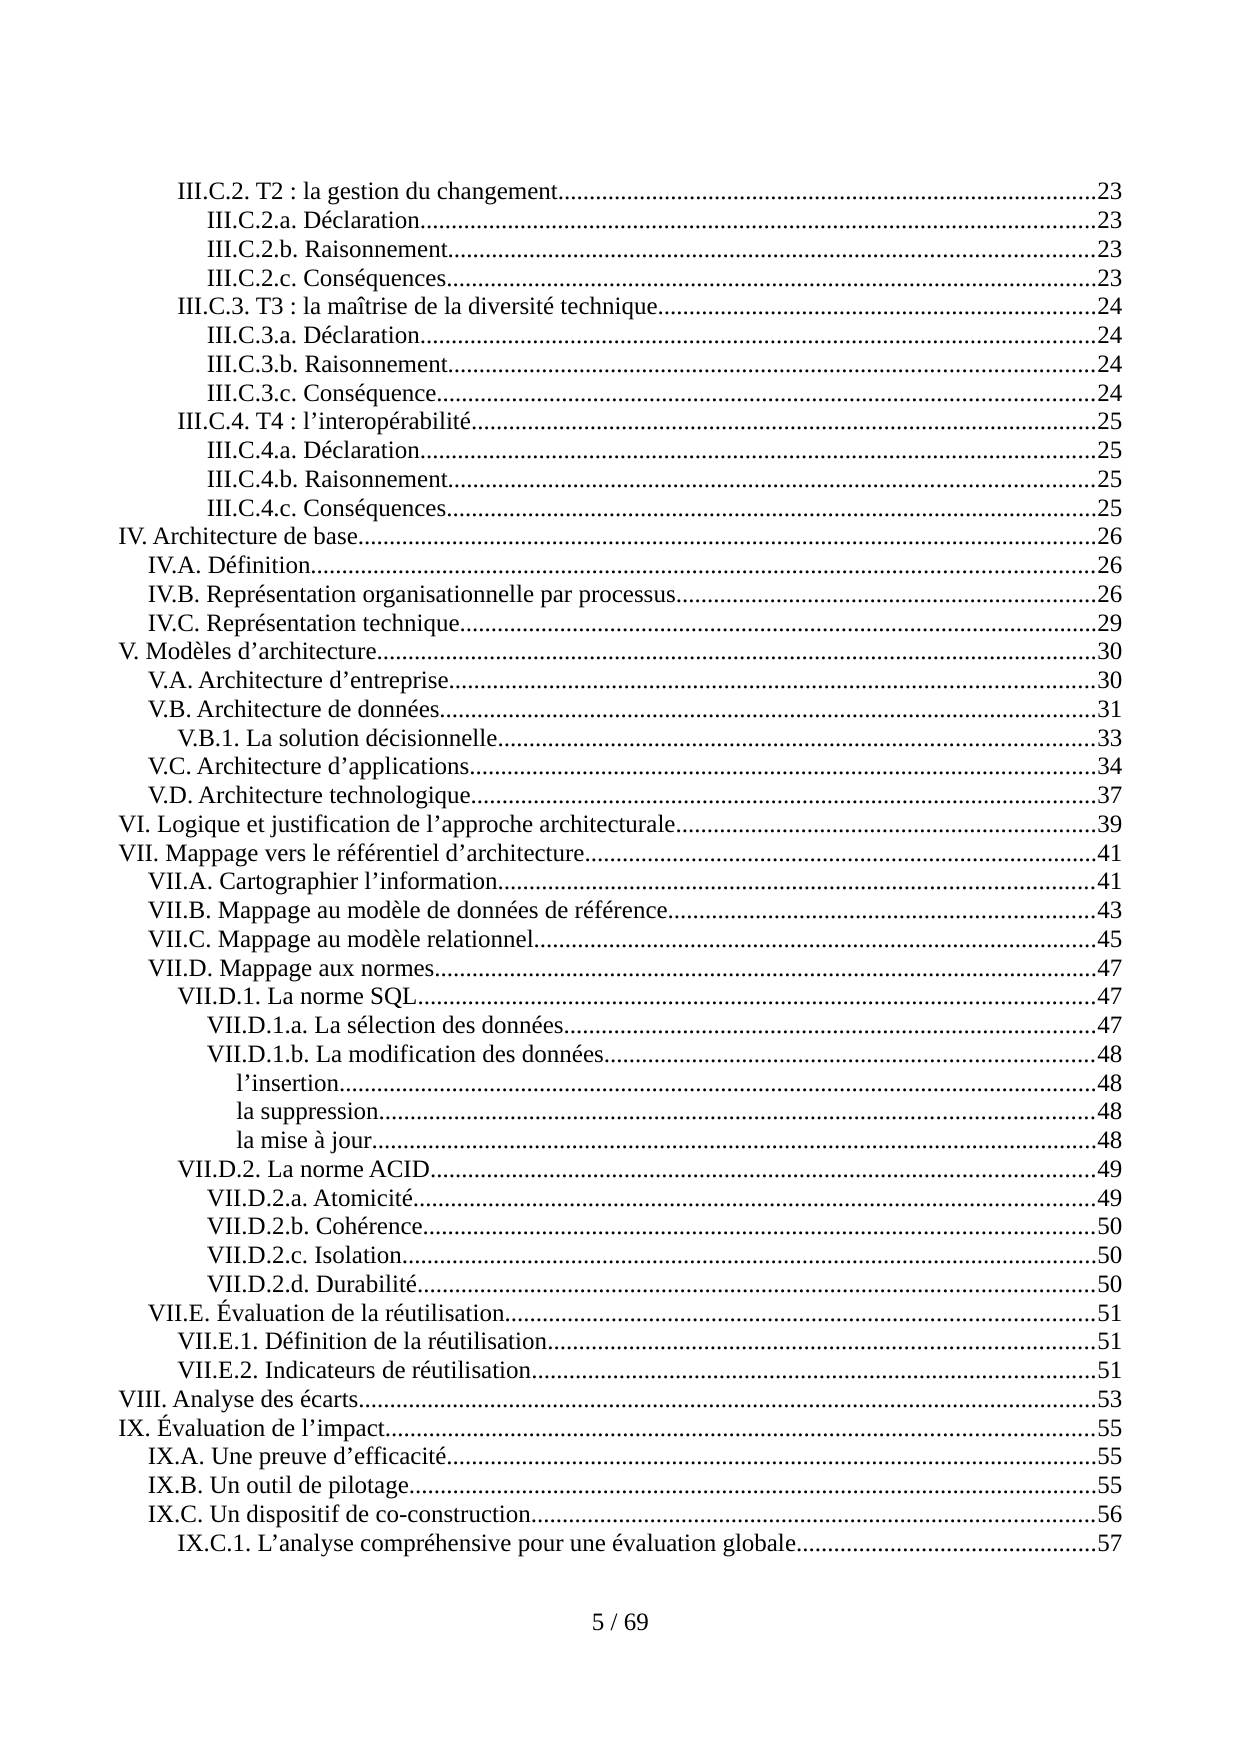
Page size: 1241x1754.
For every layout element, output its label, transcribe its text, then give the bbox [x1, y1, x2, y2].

text VII.D.2.d. Durabilité 50 [207, 1269, 1122, 1298]
text IX.B. Un outil de pilotage 55 [148, 1470, 1122, 1499]
text III.C.4.b. Raisonnement 25 [207, 464, 1122, 493]
text IV. Architecture de base 26 [118, 521, 1122, 550]
text VII.D.1.a. La sélection des données 47 [207, 1010, 1122, 1039]
text la suppression 48 [236, 1096, 1122, 1125]
text VII.D.2.b. Cohérence 50 [207, 1211, 1122, 1240]
text III.C.3. T3 : la maîtrise de la diversité technique 24 [177, 291, 1122, 320]
text IX. Évaluation de l’impact 55 [118, 1413, 1122, 1441]
text V.B.1. La solution décisionnelle 33 [177, 723, 1122, 751]
text VII. Mappage vers le référentiel d’architecture 41 [118, 838, 1122, 866]
text VII.D.1. La norme SQL 47 [177, 981, 1122, 1010]
text III.C.3.c. Conséquence 24 [207, 378, 1122, 406]
text IX.C.1. L’analyse compréhensive pour une évaluation globale 57 [177, 1528, 1122, 1556]
text VII.D.2.c. Isolation 50 [207, 1240, 1122, 1269]
text IV.B. Représentation organisationnelle par processus 26 [148, 579, 1122, 608]
text III.C.2.a. Déclaration 23 [207, 205, 1122, 234]
text IX.C. Un dispositif de co-construction 56 [148, 1499, 1122, 1528]
text III.C.2.c. Conséquences 23 [207, 263, 1122, 291]
text III.C.3.a. Déclaration 24 [207, 320, 1122, 349]
text III.C.4.a. Déclaration 25 [207, 435, 1122, 464]
text VIII. Analyse des écarts 53 [118, 1384, 1122, 1413]
text VII.D.1.b. La modification des données 48 [207, 1039, 1122, 1068]
text IV.C. Représentation technique 29 [148, 608, 1122, 636]
text III.C.2.b. Raisonnement 23 [207, 234, 1122, 263]
text VII.E.1. Définition de la réutilisation 51 [177, 1326, 1122, 1355]
text VII.D. Mappage aux normes 47 [148, 953, 1122, 981]
text VII.A. Cartographier l’information 41 [148, 866, 1122, 895]
text III.C.4. T4 : l’interopérabilité 25 [177, 406, 1122, 435]
text l’insertion 48 [236, 1068, 1122, 1096]
text la mise à jour 48 [236, 1125, 1122, 1154]
text VII.E. Évaluation de la réutilisation 51 [148, 1298, 1122, 1326]
text V.C. Architecture d’applications 34 [148, 751, 1122, 780]
text IV.A. Définition 26 [148, 550, 1122, 579]
text V. Modèles d’architecture 30 [118, 636, 1122, 665]
text VII.C. Mappage au modèle relationnel 45 [148, 924, 1122, 953]
text VI. Logique et justification de l’approche architecturale 39 [118, 809, 1122, 838]
text VII.D.2. La norme ACID 49 [177, 1154, 1122, 1183]
text III.C.2. T2 : la gestion du changement 23 [177, 176, 1122, 205]
text V.D. Architecture technologique 37 [148, 780, 1122, 809]
text VII.E.2. Indicateurs de réutilisation 51 [177, 1355, 1122, 1384]
text VII.D.2.a. Atomicité 49 [207, 1183, 1122, 1211]
text III.C.3.b. Raisonnement 24 [207, 349, 1122, 378]
text V.A. Architecture d’entreprise 30 [148, 665, 1122, 694]
text VII.B. Mappage au modèle de données de référence 43 [148, 895, 1122, 924]
text III.C.4.c. Conséquences 25 [207, 493, 1122, 521]
text V.B. Architecture de données 31 [148, 694, 1122, 723]
text IX.A. Une preuve d’efficacité 55 [148, 1441, 1122, 1470]
